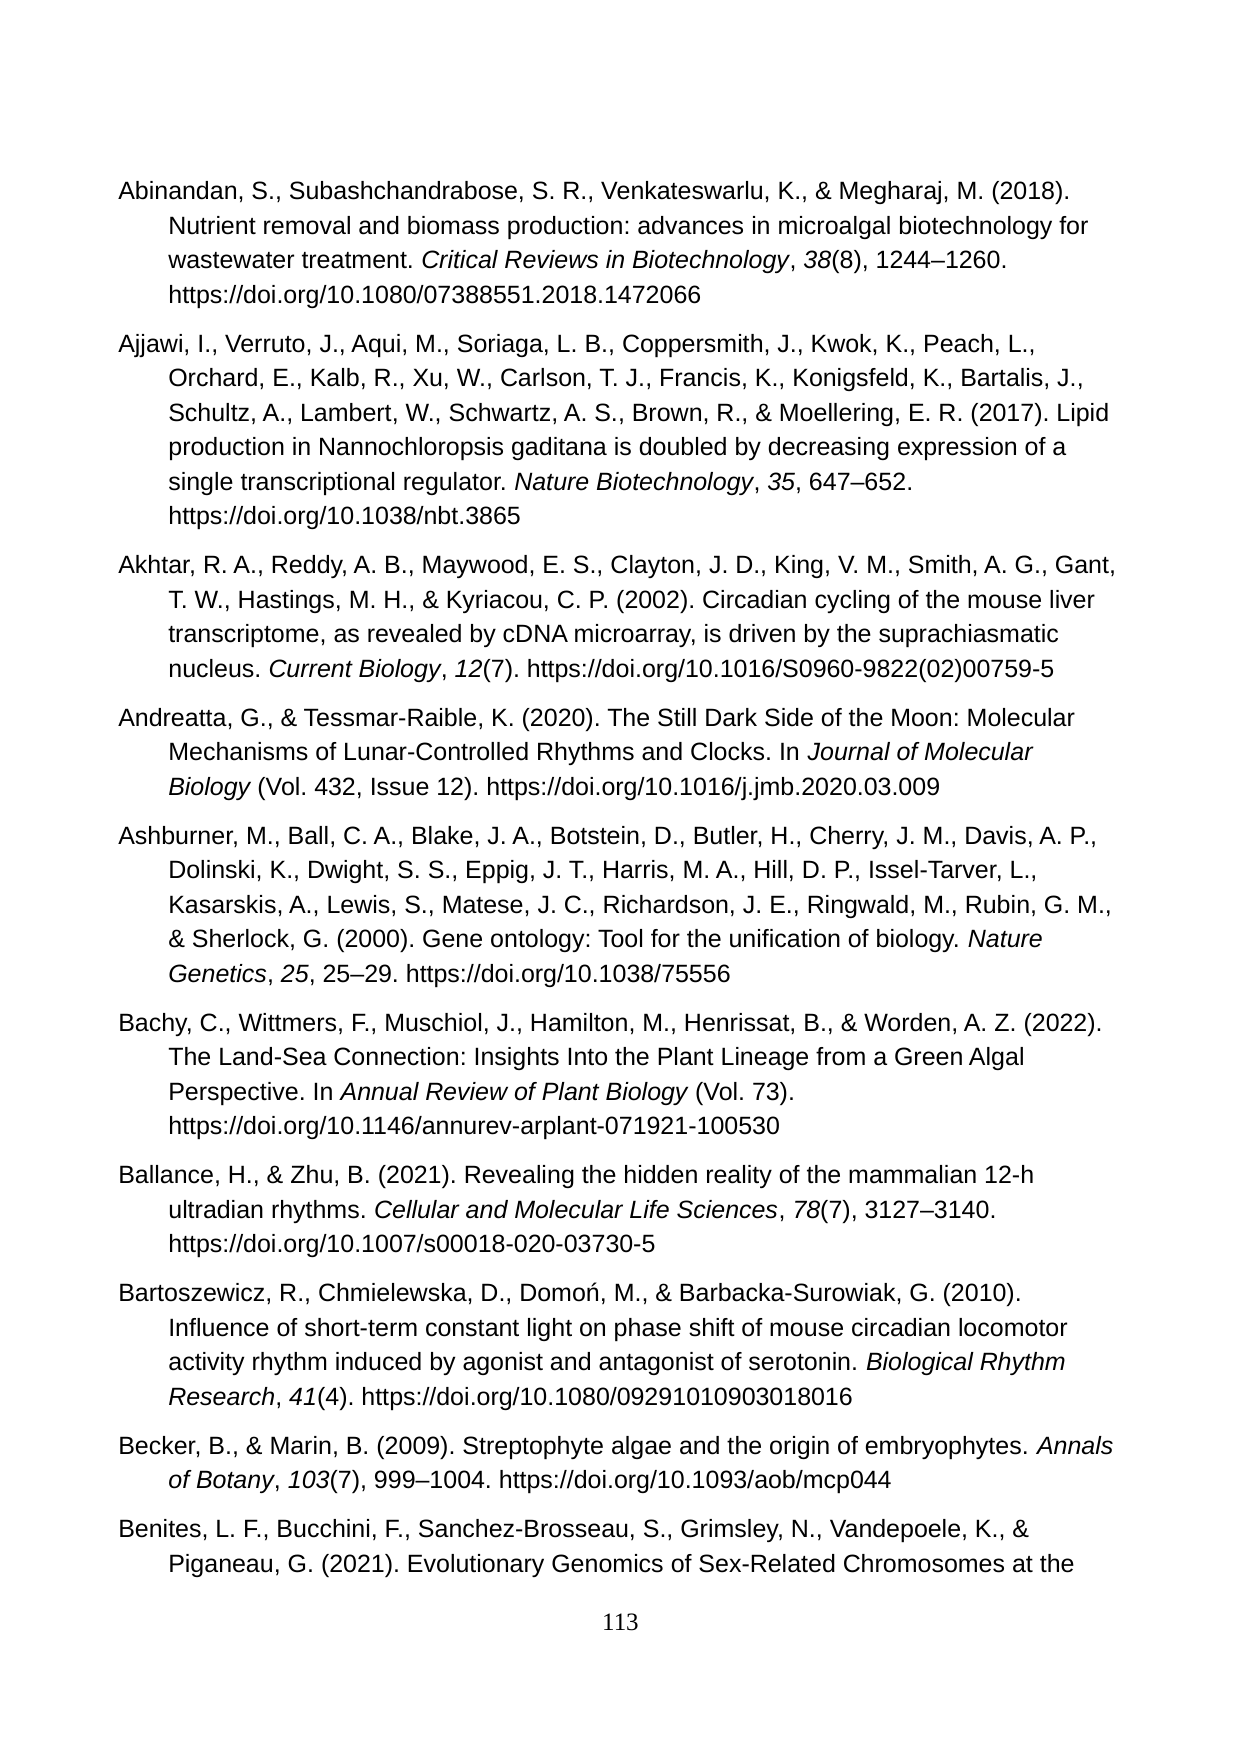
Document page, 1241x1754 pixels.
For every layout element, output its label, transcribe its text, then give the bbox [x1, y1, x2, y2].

text Benites, L. F., Bucchini, F., Sanchez-Brosseau, S., Grimsley, N., Vandepoele, K., & Piganeau, G. (2021). Evolutionary Genomics of Sex-Related Chromosomes at the [118, 1514, 1122, 1578]
text Bartoszewicz, R., Chmielewska, D., Domoń, M., & Barbacka-Surowiak, G. (2010). Influence of short-term constant light on phase shift of mouse circadian locomotor activity rhythm induced by agonist and antagonist of serotonin. Biological Rhythm Research, 41(4). https://doi.org/10.1080/09291010903018016 [118, 1278, 1122, 1411]
text Ashburner, M., Ball, C. A., Blake, J. A., Botstein, D., Butler, H., Cherry, J. M., Davis, A. P., Dolinski, K., Dwight, S. S., Eppig, J. T., Harris, M. A., Hill, D. P., Issel-Tarver, L., Kasarskis, A., Lewis, S., Matese, J. C., Richardson, J. E., Ringwald, M., Rubin, G. M., & Sherlock, G. (2000). Gene ontology: Tool for the unification of biology. Nature Genetics, 25, 25–29. https://doi.org/10.1038/75556 [118, 821, 1122, 987]
text Abinandan, S., Subashchandrabose, S. R., Venkateswarlu, K., & Megharaj, M. (2018). Nutrient removal and biomass production: advances in microalgal biotechnology for wastewater treatment. Critical Reviews in Biotechnology, 38(8), 1244–1260. https://doi.org/10.1080/07388551.2018.1472066 [118, 176, 1122, 308]
text Bachy, C., Wittmers, F., Muschiol, J., Hamilton, M., Henrissat, B., & Worden, A. Z. (2022). The Land-Sea Connection: Insights Into the Plant Lineage from a Green Algal Perspective. In Annual Review of Plant Biology (Vol. 73). https://doi.org/10.1146/annurev-arplant-071921-100530 [118, 1008, 1122, 1140]
text Akhtar, R. A., Reddy, A. B., Maywood, E. S., Clayton, J. D., King, V. M., Smith, A. G., Gant, T. W., Hastings, M. H., & Kyriacou, C. P. (2002). Circadian cycling of the mouse liver transcriptome, as revealed by cDNA microarray, is driven by the suprachiasmatic nucleus. Current Biology, 12(7). https://doi.org/10.1016/S0960-9822(02)00759-5 [118, 550, 1122, 682]
text Andreatta, G., & Tessmar-Raible, K. (2020). The Still Dark Side of the Moon: Molecular Mechanisms of Lunar-Controlled Rhythms and Clocks. In Journal of Molecular Biology (Vol. 432, Issue 12). https://doi.org/10.1016/j.jmb.2020.03.009 [118, 703, 1122, 801]
text Ajjawi, I., Verruto, J., Aqui, M., Soriaga, L. B., Coppersmith, J., Kwok, K., Peach, L., Orchard, E., Kalb, R., Xu, W., Carlson, T. J., Francis, K., Konigsfeld, K., Bartalis, J., Schultz, A., Lambert, W., Schwartz, A. S., Brown, R., & Moellering, E. R. (2017). Lipid production in Nannochloropsis gaditana is doubled by decreasing expression of a single transcriptional regulator. Nature Biotechnology, 35, 647–652. https://doi.org/10.1038/nbt.3865 [118, 329, 1122, 530]
text Becker, B., & Marin, B. (2009). Streptophyte algae and the origin of embryophytes. Annals of Botany, 103(7), 999–1004. https://doi.org/10.1093/aob/mcp044 [118, 1431, 1122, 1494]
text Ballance, H., & Zhu, B. (2021). Revealing the hidden reality of the mammalian 12-h ultradian rhythms. Cellular and Molecular Life Sciences, 78(7), 3127–3140. https://doi.org/10.1007/s00018-020-03730-5 [118, 1160, 1122, 1258]
